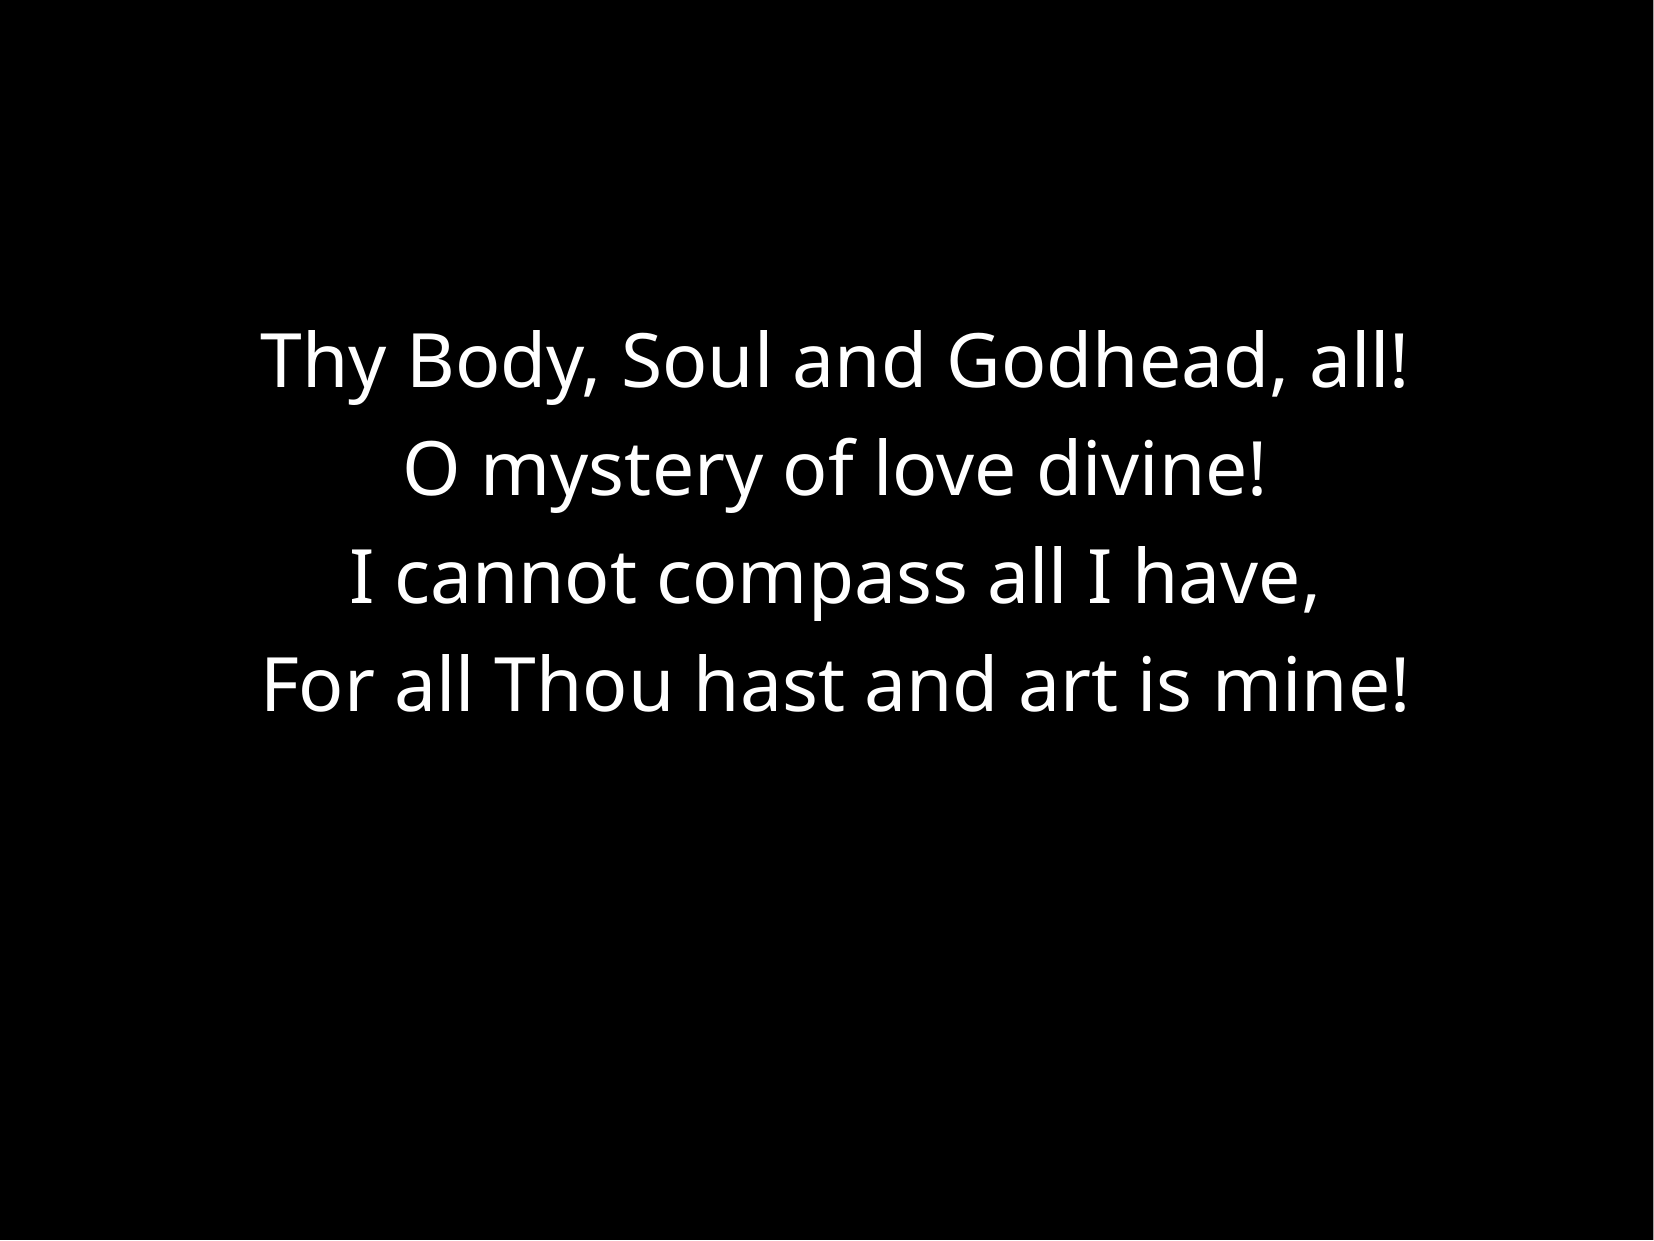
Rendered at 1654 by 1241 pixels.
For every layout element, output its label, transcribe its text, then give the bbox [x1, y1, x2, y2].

list Thy Body, Soul and Godhead, all! O mystery of love divine! I cannot compass all I have, For all Thou hast and art is mine! [0, 307, 1654, 1027]
